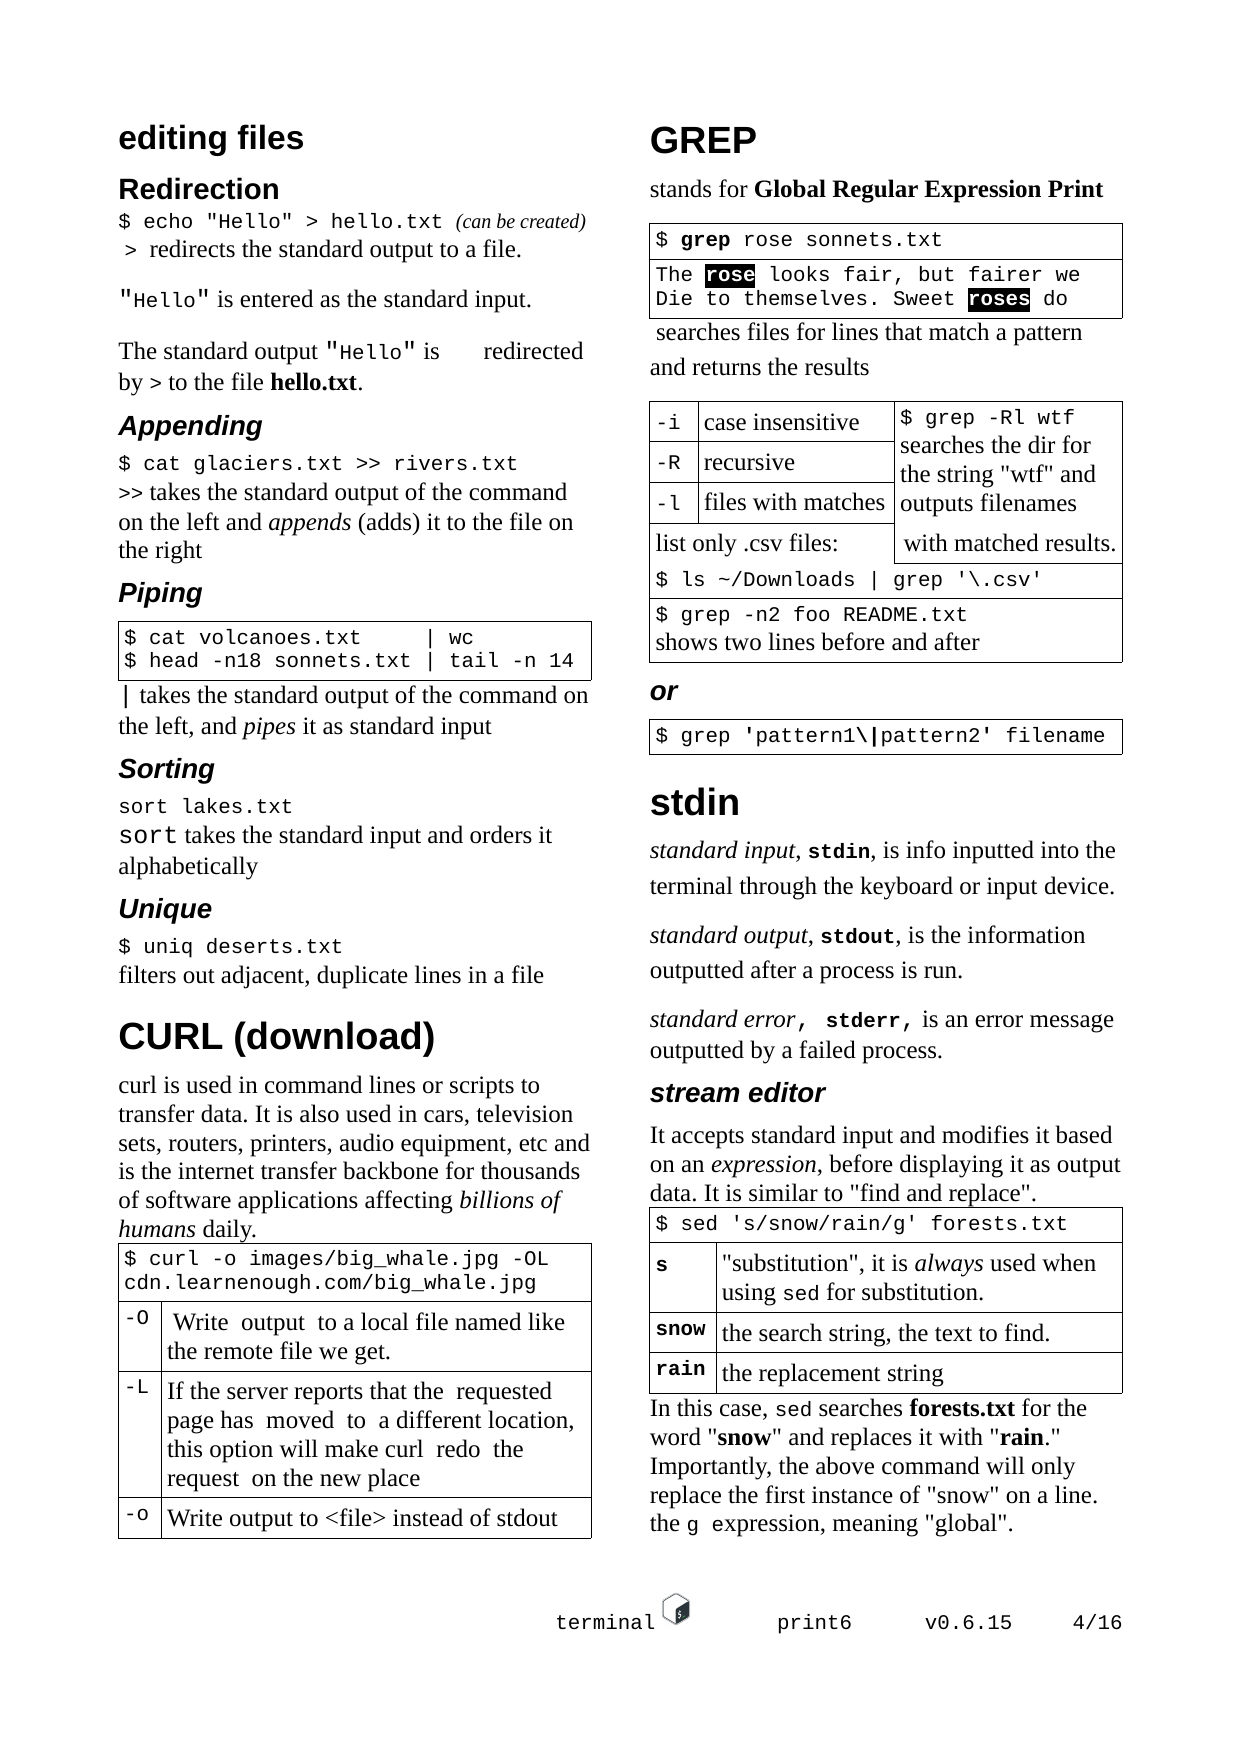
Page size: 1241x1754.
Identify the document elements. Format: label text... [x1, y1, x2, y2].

text It accepts standard input and modifies it based on an expression, before displaying it as output data. It is similar to "find and replace". [649, 1121, 1122, 1207]
picture [655, 1588, 697, 1630]
table_cell list only .csv files: [650, 524, 894, 563]
table_header $ grep -Rl wtf searches the dir for the string "wtf" and outputs filenames [895, 402, 1122, 522]
table_cell with matched results. [895, 523, 1122, 563]
table_header $ cat volcanoes.txt | wc $ head -n18 sonnets.txt | tail -n 14 [119, 622, 591, 680]
table_header $ grep 'pattern1\|pattern2' filename [650, 720, 1122, 754]
table_cell $ grep -n2 foo README.txt shows two lines before and after [650, 599, 1122, 662]
subtitle GREP [649, 118, 1122, 162]
table_cell -o [119, 1498, 161, 1537]
subtitle Piping [118, 577, 591, 608]
subtitle editing files [118, 118, 591, 157]
table_header $ grep rose sonnets.txt [650, 224, 1122, 258]
subtitle stdin [649, 779, 1122, 823]
text "Hello" is entered as the standard input. [118, 284, 591, 315]
table_cell If the server reports that the requested page has moved to a different location, this option will make curl redo the request on the new place [162, 1372, 591, 1497]
table_header case insensitive [699, 402, 894, 441]
table_cell -l [650, 483, 698, 522]
table_cell s [650, 1243, 716, 1312]
text sort lakes.txt [118, 796, 591, 820]
text $ uniq deserts.txt [118, 937, 591, 960]
text sort takes the standard input and orders it alphabetically [118, 820, 591, 880]
table_cell the replacement string [717, 1353, 1122, 1393]
table_cell Write output to a local file named like the remote file we get. [162, 1302, 591, 1371]
text standard output, stdout, is the information outputted after a process is run. [649, 920, 1122, 984]
subtitle Appending [118, 409, 591, 441]
text the g expression, meaning "global". [649, 1508, 1122, 1538]
text The standard output "Hello" is redirected by > to the file hello.txt. [118, 336, 591, 397]
text standard error, stderr, is an error message outputted by a failed process. [649, 1004, 1122, 1064]
text stands for Global Regular Expression Print [649, 174, 1122, 203]
table_header -i [650, 402, 698, 441]
text >> takes the standard output of the command on the left and appends (adds) it to the file on the right [118, 477, 591, 564]
table_cell the search string, the text to find. [717, 1313, 1122, 1352]
subtitle Unique [118, 892, 591, 924]
table_cell "substitution", it is always used when using sed for substitution. [717, 1243, 1122, 1312]
text filters out adjacent, duplicate lines in a file [118, 960, 591, 989]
table_cell The rose looks fair, but fairer we Die to themselves. Sweet roses do [650, 260, 1122, 317]
table_header $ sed 's/snow/rain/g' forests.txt [650, 1208, 1122, 1242]
text $ echo "Hello" > hello.txt (can be created) [118, 209, 591, 234]
text | takes the standard output of the command on the left, and pipes it as standard input [118, 681, 591, 739]
table_cell files with matches [699, 483, 894, 522]
text standard input, stdin, is info inputted into the terminal through the keyboard or input device. [649, 835, 1122, 899]
table_cell -L [119, 1372, 161, 1497]
subtitle stream editor [649, 1076, 1122, 1108]
table_cell -O [119, 1302, 161, 1371]
subtitle CURL (download) [118, 1014, 591, 1058]
table_cell -R [650, 442, 698, 482]
subtitle Sorting [118, 752, 591, 784]
table_cell rain [650, 1353, 716, 1393]
text > redirects the standard output to a file. [118, 234, 591, 264]
subtitle Redirection [118, 172, 591, 206]
table_header $ curl -o images/big_whale.jpg -OL cdn.learnenough.com/big_whale.jpg [119, 1244, 591, 1301]
table_cell recursive [699, 442, 894, 482]
subtitle or [649, 674, 1122, 706]
text curl is used in command lines or scripts to transfer data. It is also used in cars, television sets, routers, printers, audio equipment, etc and is the internet transfer backbone for thousands of software applications affecting billions of humans daily. [118, 1070, 591, 1243]
table_cell Write output to <file> instead of stdout [162, 1498, 591, 1537]
table_cell snow [650, 1313, 716, 1352]
text In this case, sed searches forests.txt for the word "snow" and replaces it with "rain." Importantly, the above command will only replace the first instance of "snow" on a line. [649, 1394, 1122, 1508]
table_cell $ ls ~/Downloads | grep '\.csv' [650, 563, 1122, 598]
text searches files for lines that match a pattern and returns the results [649, 319, 1122, 381]
text $ cat glaciers.txt >> rivers.txt [118, 453, 591, 477]
